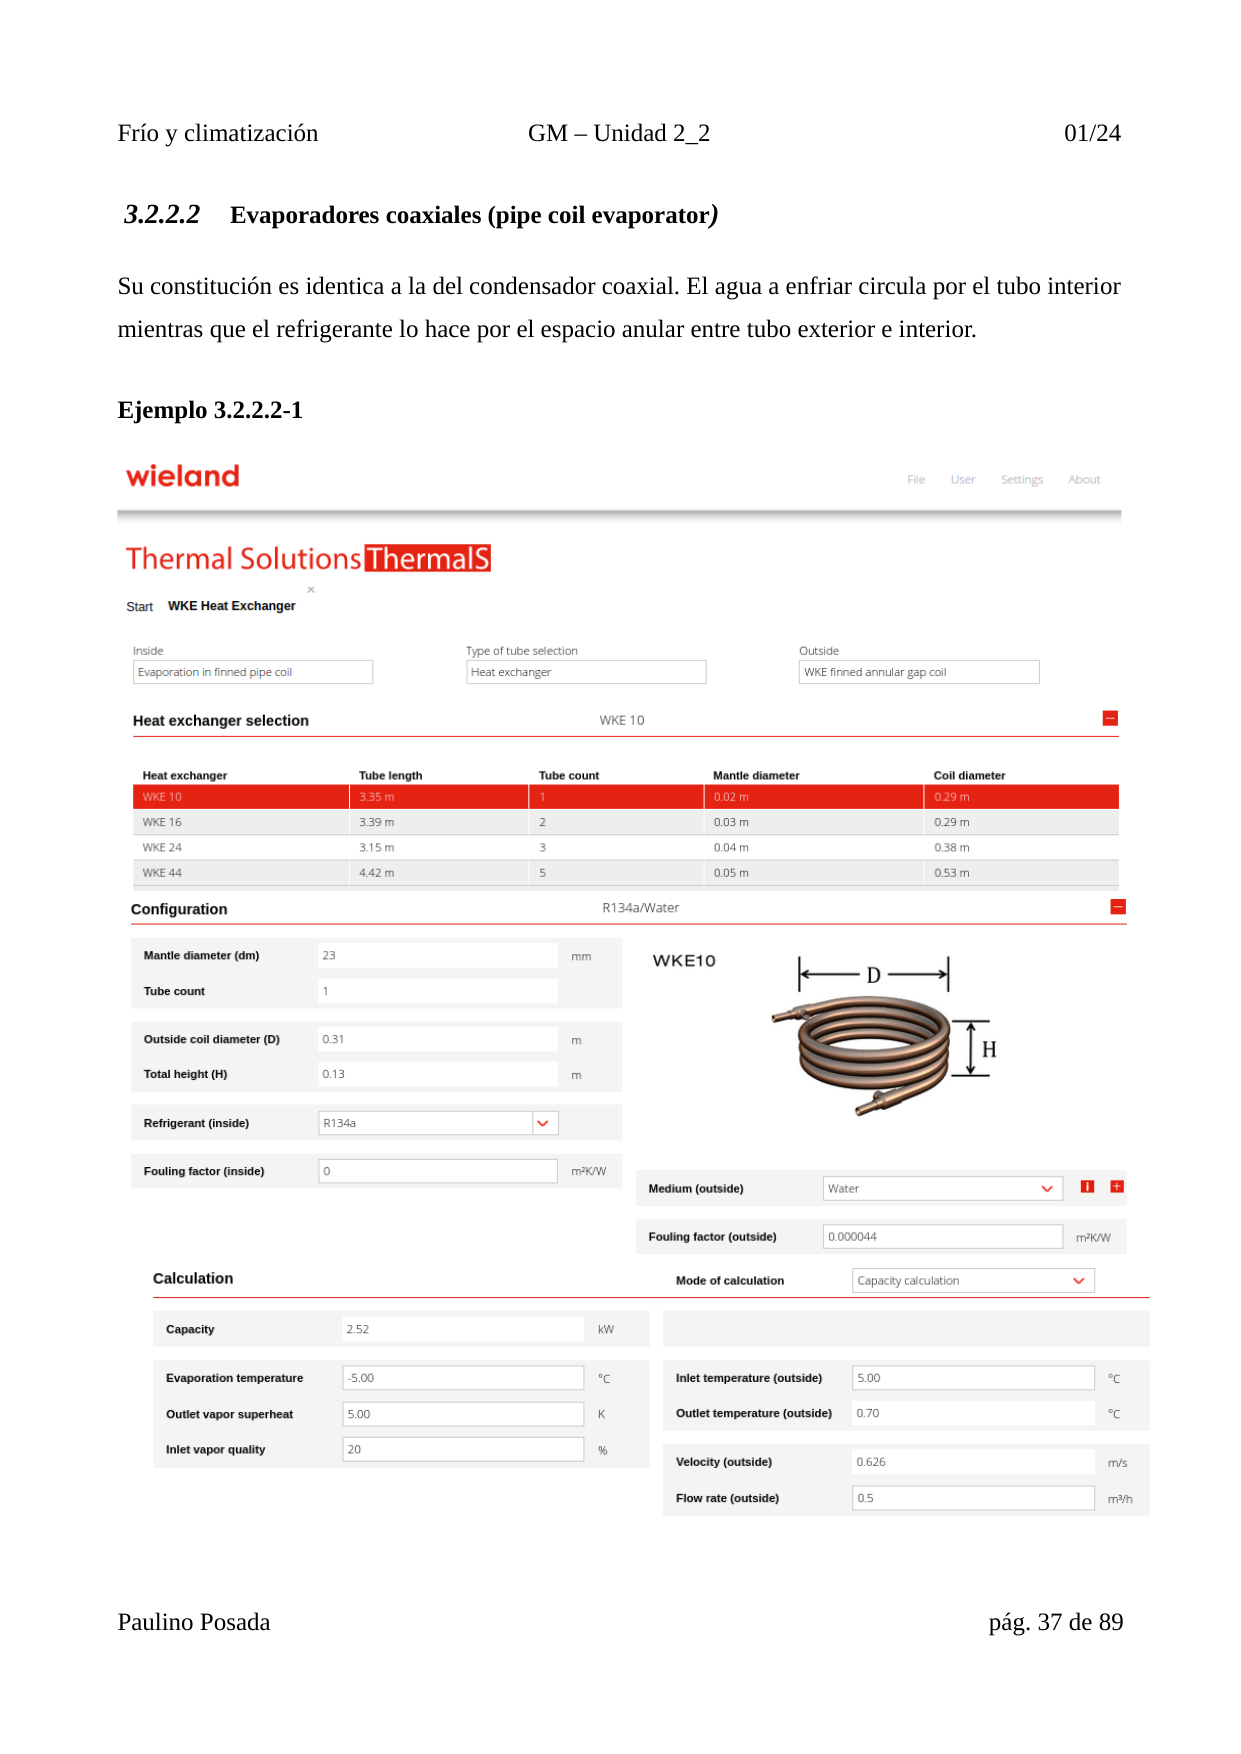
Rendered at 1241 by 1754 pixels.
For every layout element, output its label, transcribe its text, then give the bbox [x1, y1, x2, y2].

subtitle Evaporadores coaxiales (pipe coil evaporator) [117, 197, 1123, 229]
picture [145, 1266, 1150, 1526]
picture [125, 898, 1130, 1255]
picture [117, 450, 1122, 891]
text Ejemplo 3.2.2.2-1 [117, 395, 1123, 424]
text Su constitución es identica a la del condensador coaxial. El agua a enfriar circula por el tubo interior mientras que el refrigerante lo hace por el espacio anular entre tubo exterior e interior. [117, 271, 1123, 343]
